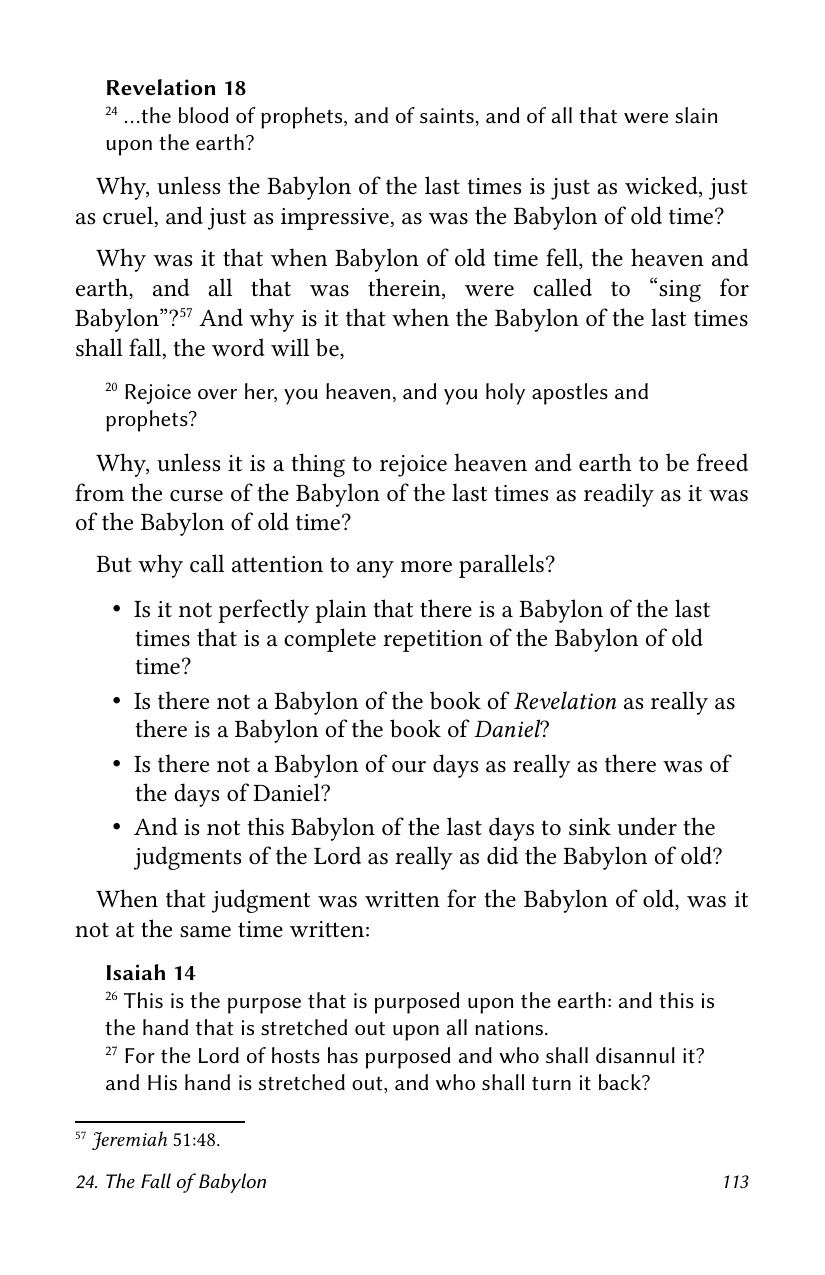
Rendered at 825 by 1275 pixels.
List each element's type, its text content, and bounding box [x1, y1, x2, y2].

text Isaiah 14 [105, 960, 750, 986]
list Is there not a Babylon of the book of Revelation as really as there is a Babylon of the book of Daniel? [112, 687, 750, 744]
text Why, unless the Babylon of the last times is just as wicked, just as cruel, and just as impressive, as was the Babylon of old time? [75, 172, 750, 231]
text When that judgment was written for the Babylon of old, was it not at the same time written: [75, 885, 750, 944]
text Jeremiah 51:48. [75, 1128, 750, 1152]
text 26 This is the purpose that is purposed upon the earth: and this is the hand that is stretched out upon all nations. [105, 988, 720, 1041]
text 20 Rejoice over her, you heaven, and you holy apostles and prophets? [105, 379, 720, 432]
text Revelation 18 [105, 75, 750, 101]
text 24 ...the blood of prophets, and of saints, and of all that were slain upon the earth? [105, 103, 720, 156]
list And is not this Babylon of the last days to sink under the judgments of the Lord as really as did the Babylon of old? [112, 813, 750, 870]
text But why call attention to any more parallels? [75, 550, 750, 579]
text Why was it that when Babylon of old time fell, the heaven and earth, and all that was therein, were called to “sing for Babylon”? And why is it that when the Babylon of the last times shall fall, the word will be, [75, 244, 750, 362]
list Is it not perfectly plain that there is a Babylon of the last times that is a complete repetition of the Babylon of old time? [112, 595, 750, 681]
list Is there not a Babylon of our days as really as there was of the days of Daniel? [112, 750, 750, 807]
text 27 For the Lord of hosts has purposed and who shall disannul it? and His hand is stretched out, and who shall turn it back? [105, 1042, 720, 1096]
text Why, unless it is a thing to rejoice heaven and earth to be freed from the curse of the Babylon of the last times as readily as it was of the Babylon of old time? [75, 449, 750, 537]
